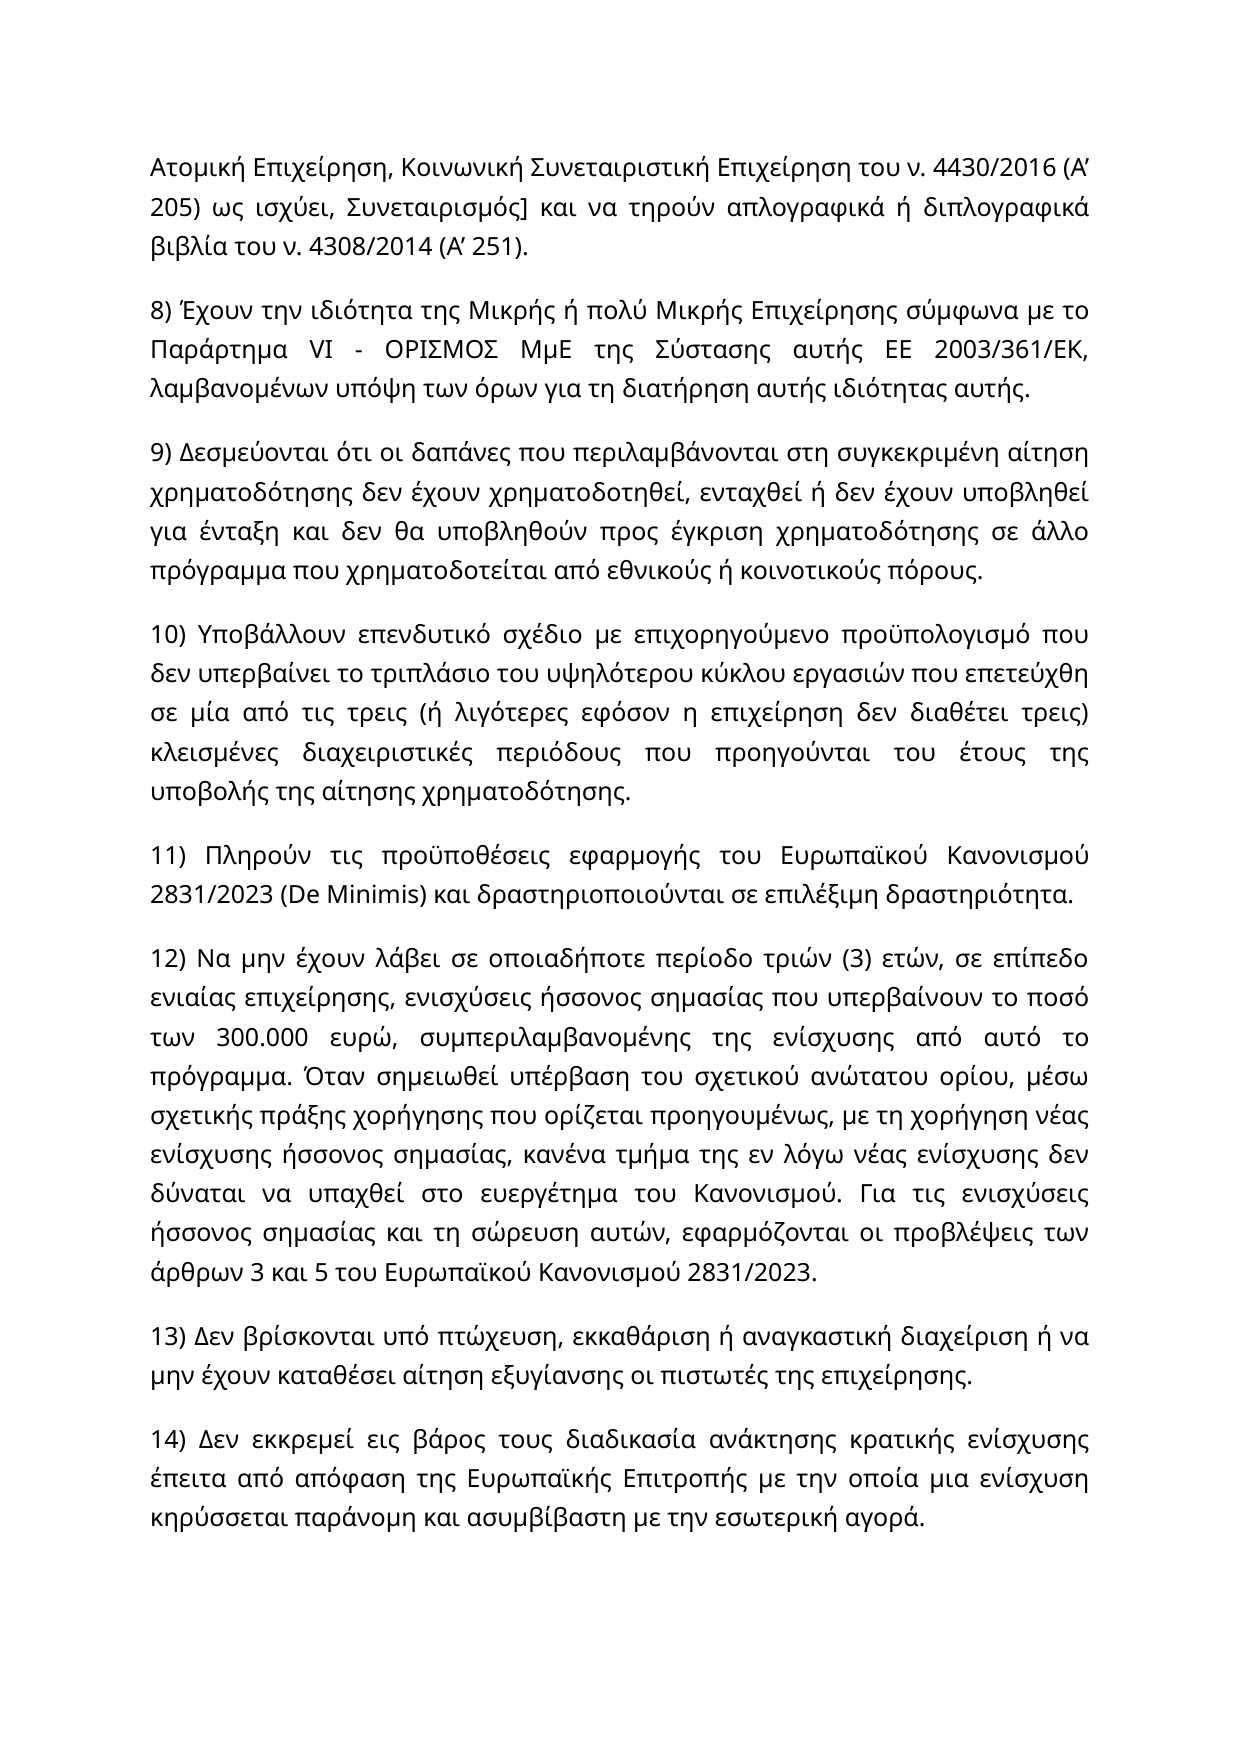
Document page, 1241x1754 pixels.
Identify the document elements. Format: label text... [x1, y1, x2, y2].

text 9) Δεσμεύονται ότι οι δαπάνες που περιλαμβάνονται στη συγκεκριμένη αίτηση χρηματοδότησης δεν έχουν χρηματοδοτηθεί, ενταχθεί ή δεν έχουν υποβληθεί για ένταξη και δεν θα υποβληθούν προς έγκριση χρηματοδότησης σε άλλο πρόγραμμα που χρηματοδοτείται από εθνικούς ή κοινοτικούς πόρους. [150, 435, 1090, 587]
text 13) Δεν βρίσκονται υπό πτώχευση, εκκαθάριση ή αναγκαστική διαχείριση ή να μην έχουν καταθέσει αίτηση εξυγίανσης οι πιστωτές της επιχείρησης. [150, 1318, 1090, 1392]
text 11) Πληρούν τις προϋποθέσεις εφαρμογής του Ευρωπαϊκού Κανονισμού 2831/2023 (De Minimis) και δραστηριοποιούνται σε επιλέξιμη δραστηριότητα. [150, 837, 1090, 911]
text 12) Να μην έχουν λάβει σε οποιαδήποτε περίοδο τριών (3) ετών, σε επίπεδο ενιαίας επιχείρησης, ενισχύσεις ήσσονος σημασίας που υπερβαίνουν το ποσό των 300.000 ευρώ, συμπεριλαμβανομένης της ενίσχυσης από αυτό το πρόγραμμα. Όταν σημειωθεί υπέρβαση του σχετικού ανώτατου ορίου, μέσω σχετικής πράξης χορήγησης που ορίζεται προηγουμένως, με τη χορήγηση νέας ενίσχυσης ήσσονος σημασίας, κανένα τμήμα της εν λόγω νέας ενίσχυσης δεν δύναται να υπαχθεί στο ευεργέτημα του Κανονισμού. Για τις ενισχύσεις ήσσονος σημασίας και τη σώρευση αυτών, εφαρμόζονται οι προβλέψεις των άρθρων 3 και 5 του Ευρωπαϊκού Κανονισμού 2831/2023. [150, 941, 1090, 1288]
text Ατομική Επιχείρηση, Κοινωνική Συνεταιριστική Επιχείρηση του ν. 4430/2016 (Α’ 205) ως ισχύει, Συνεταιρισμός] και να τηρούν απλογραφικά ή διπλογραφικά βιβλία του ν. 4308/2014 (Α’ 251). [150, 150, 1090, 262]
text 8) Έχουν την ιδιότητα της Μικρής ή πολύ Μικρής Επιχείρησης σύμφωνα με το Παράρτημα VI - ΟΡΙΣΜΟΣ ΜμΕ της Σύστασης αυτής ΕΕ 2003/361/ΕΚ, λαμβανομένων υπόψη των όρων για τη διατήρηση αυτής ιδιότητας αυτής. [150, 292, 1090, 405]
text 14) Δεν εκκρεμεί εις βάρος τους διαδικασία ανάκτησης κρατικής ενίσχυσης έπειτα από απόφαση της Ευρωπαϊκής Επιτροπής με την οποία μια ενίσχυση κηρύσσεται παράνομη και ασυμβίβαστη με την εσωτερική αγορά. [150, 1422, 1090, 1534]
text 10) Υποβάλλουν επενδυτικό σχέδιο με επιχορηγούμενο προϋπολογισμό που δεν υπερβαίνει το τριπλάσιο του υψηλότερου κύκλου εργασιών που επετεύχθη σε μία από τις τρεις (ή λιγότερες εφόσον η επιχείρηση δεν διαθέτει τρεις) κλεισμένες διαχειριστικές περιόδους που προηγούνται του έτους της υποβολής της αίτησης χρηματοδότησης. [150, 617, 1090, 807]
